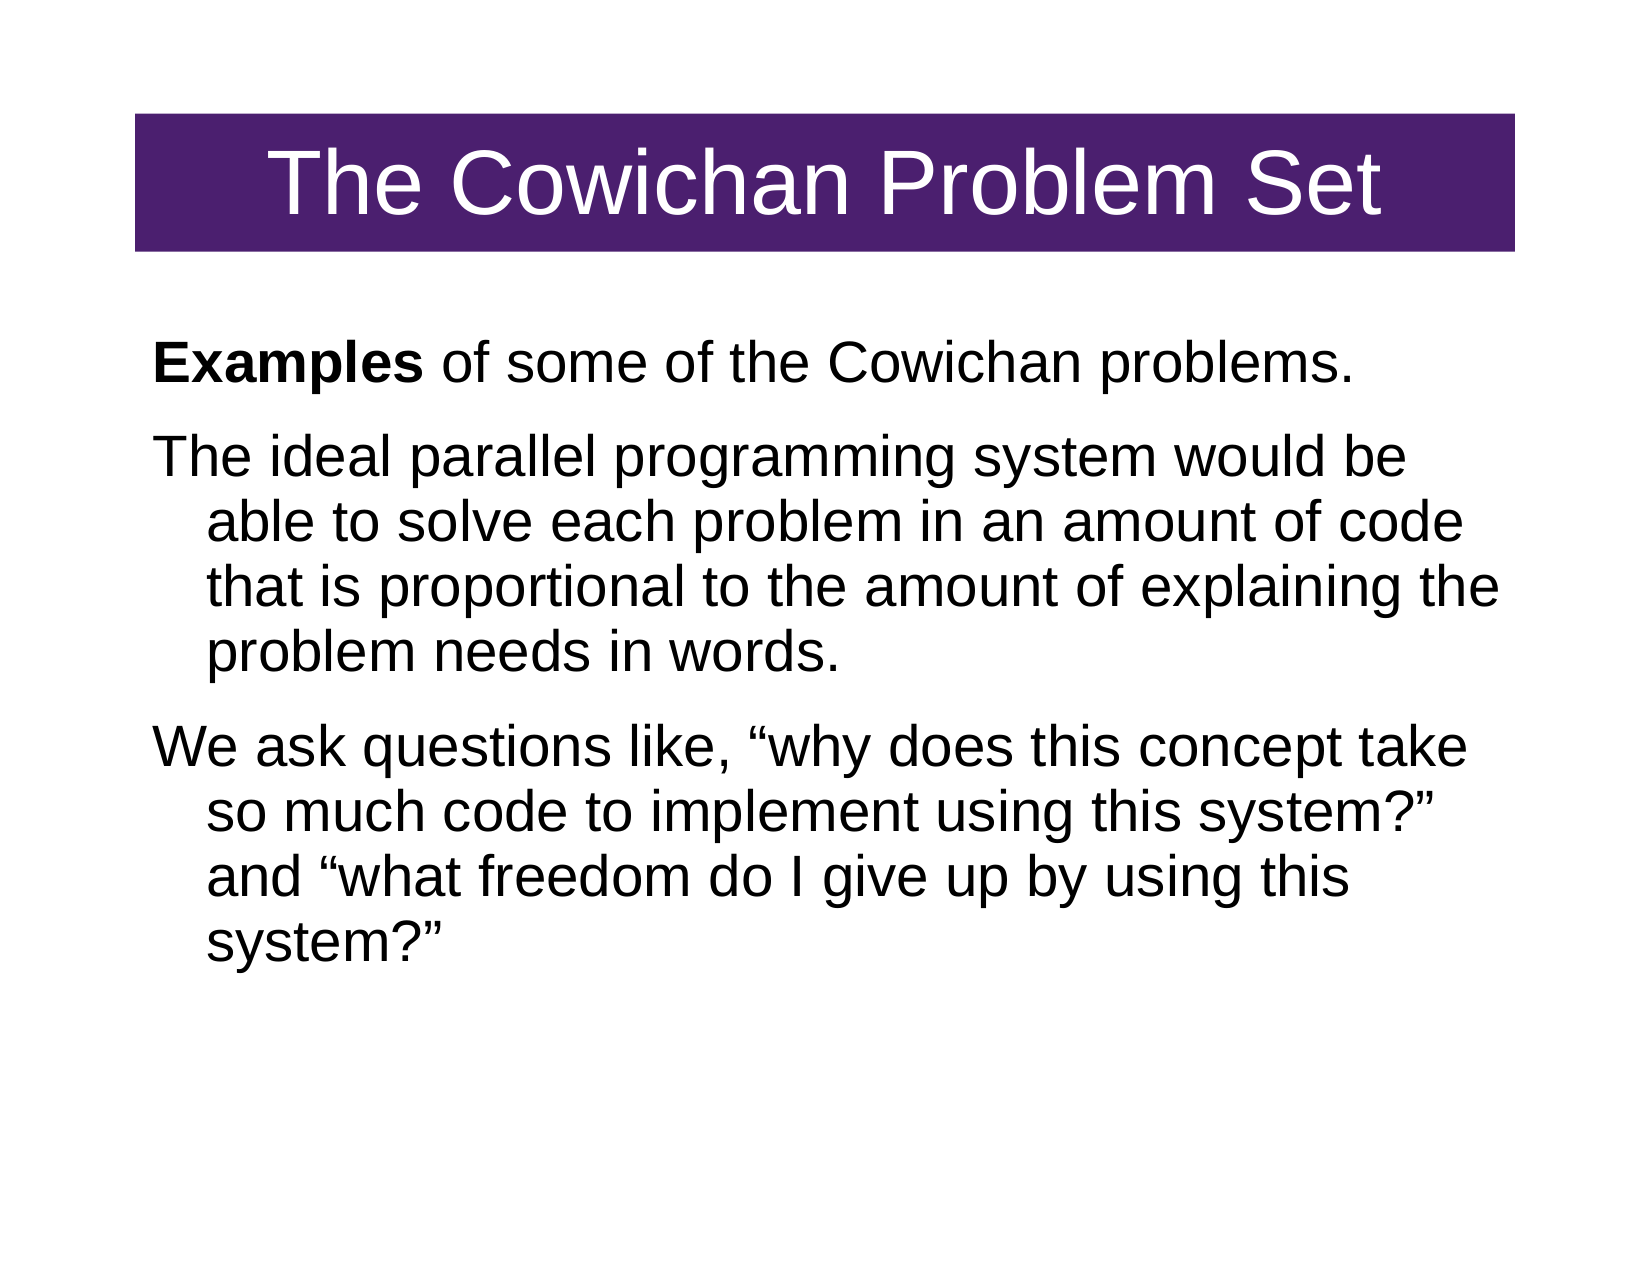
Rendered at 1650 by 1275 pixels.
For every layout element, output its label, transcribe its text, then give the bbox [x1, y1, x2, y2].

title The Cowichan Problem Set [135, 113, 1515, 252]
list Examples of some of the Cowichan problems. The ideal parallel programming system would be able to solve each problem in an amount of code that is proportional to the amount of explaining the problem needs in words. We ask questions like, “why does this concept take so much code to implement using this system?” and “what freedom do I give up by using this system?” [135, 329, 1515, 1079]
